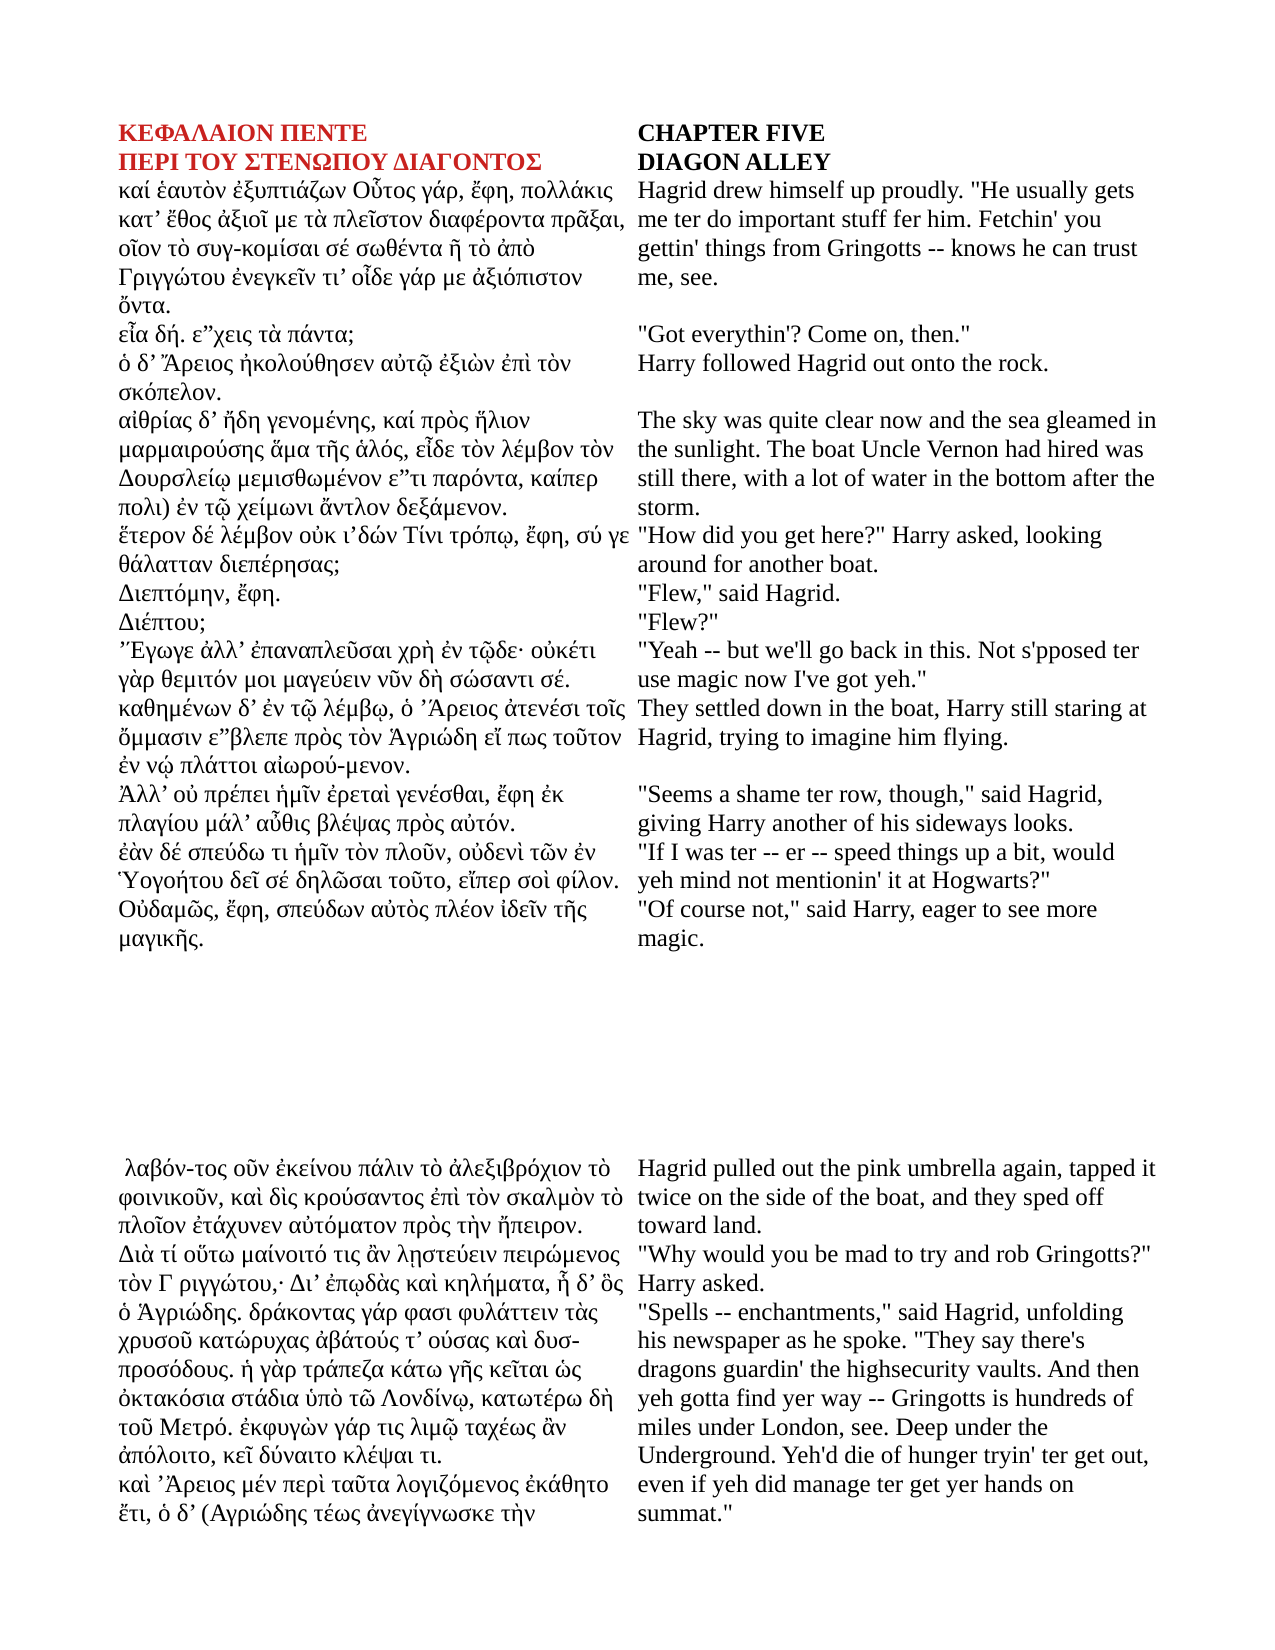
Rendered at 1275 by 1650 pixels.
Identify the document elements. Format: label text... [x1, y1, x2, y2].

table_cell καθημένων δ’ ἐν τῷ λέμβῳ, ὁ ’Άρειος ἀτενέσι τοῖς ὄμμασιν ε”βλεπε πρὸς τὸν Ἁγριώδη εἴ πως τοῦτον ἐν νῴ πλάττοι αἰωρού-μενον. [118, 693, 637, 779]
table_cell καί ἑαυτὸν ἐξυπτιάζων Οὗτος γάρ, ἔφη, πολλάκις κατ’ ἔθος ἀξιοῖ με τὰ πλεῖστον διαφέροντα πρᾶξαι, οῖον τὸ συγ-κομίσαι σέ σωθέντα ῆ τὸ ἀπὸ Γριγγώτου ἐνεγκεῖν τι’ οἶδε γάρ με ἀξιόπιστον ὄντα. [118, 176, 637, 319]
table_cell [637, 981, 1157, 1009]
table_header ΚΕΦΑΛΑΙΟΝ ΠΕΝΤΕ ΠΕΡΙ ΤΟΥ ΣΤΕΝΩΠΟΥ ΔΙΑΓΟΝΤΟΣ [118, 118, 637, 176]
table_cell Ἀλλ’ οὐ πρέπει ἡμῖν ἐρεταὶ γενέσθαι, ἔφη ἐκ πλαγίου μάλ’ αὖθις βλέψας πρὸς αὐτόν. [118, 779, 637, 837]
table_cell [118, 1038, 637, 1067]
table_cell [118, 981, 637, 1009]
table_cell Hagrid pulled out the pink umbrella again, tapped it twice on the side of the boat, and they sped off toward land. "Why would you be mad to try and rob Gringotts?" Harry asked. "Spells -- enchantments," said Hagrid, unfolding his newspaper as he spoke. "They say there's dragons guardin' the highsecurity vaults. And then yeh gotta find yer way -- Gringotts is hundreds of miles under London, see. Deep under the Underground. Yeh'd die of hunger tryin' ter get out, even if yeh did manage ter get yer hands on summat." [637, 1067, 1157, 1527]
table_cell They settled down in the boat, Harry still staring at Hagrid, trying to imagine him flying. [637, 693, 1157, 779]
table_cell Harry followed Hagrid out onto the rock. [637, 348, 1157, 406]
table_cell "Got everythin'? Come on, then." [637, 319, 1157, 348]
table_cell "Of course not," said Harry, eager to see more magic. [637, 894, 1157, 952]
table_cell "If I was ter -- er -- speed things up a bit, would yeh mind not mentionin' it at Hogwarts?" [637, 837, 1157, 894]
table_cell Hagrid drew himself up proudly. "He usually gets me ter do important stuff fer him. Fetchin' you gettin' things from Gringotts -- knows he can trust me, see. [637, 176, 1157, 319]
table_cell ὁ δ’ Ἄρειος ἠκολούθησεν αὐτῷ ἐξιὼν ἐπὶ τὸν σκόπελον. [118, 348, 637, 406]
table_cell [637, 1009, 1157, 1038]
table_cell ἕτερον δέ λέμβον οὐκ ι’δών Τίνι τρόπῳ, ἔφη, σύ γε θάλατταν διεπέρησας; [118, 521, 637, 578]
table_cell [637, 952, 1157, 981]
table_cell [118, 952, 637, 981]
table_cell Οὐδαμῶς, ἔφη, σπεύδων αὐτὸς πλέον ἰδεῖν τῆς μαγικῆς. [118, 894, 637, 952]
table_cell λαβόν-τος οῦν ἐκείνου πάλιν τὸ ἀλεξιβρόχιον τὸ φοινικοῦν, καὶ δὶς κρούσαντος ἐπὶ τὸν σκαλμὸν τὸ πλοῖον ἐτάχυνεν αὐτόματον πρὸς τὴν ἤπειρον. Διὰ τί οὕτω μαίνοιτό τις ἂν λῃστεύειν πειρώμενος τὸν Γ ριγγώτου,· Δι’ ἐπῳδὰς καὶ κηλήματα, ἧ δ’ ὃς ὁ Ἁγριώδης. δράκοντας γάρ φασι φυλάττειν τὰς χρυσοῦ κατώρυχας ἀβάτούς τ’ ούσας καὶ δυσ-προσόδους. ἡ γὰρ τράπεζα κάτω γῆς κεῖται ὡς ὀκτακόσια στάδια ὑπὸ τῶ Λονδίνῳ, κατωτέρω δὴ τοῦ Μετρό. ἐκφυγὼν γάρ τις λιμῷ ταχέως ἂν ἀπόλοιτο, κεῖ δύναιτο κλέψαι τι. καὶ ’Ἀρειος μέν περὶ ταῦτα λογιζόμενος ἐκάθητο ἔτι, ὁ δ’ (Αγριώδης τέως ἀνεγίγνωσκε τὴν [118, 1067, 637, 1527]
table_cell Διεπτόμην, ἔφη. [118, 578, 637, 607]
table_cell εἶα δή. ε”χεις τὰ πάντα; [118, 319, 637, 348]
table_cell ἐὰν δέ σπεύδω τι ἡμῖν τὸν πλοῦν, οὐδενὶ τῶν ἐν Ὑογοήτου δεῖ σέ δηλῶσαι τοῦτο, εἴπερ σοὶ φίλον. [118, 837, 637, 894]
table_cell αἰθρίας δ’ ἤδη γενομένης, καί πρὸς ἥλιον μαρμαιρούσης ἅμα τῆς ἁλός, εἶδε τὸν λέμβον τὸν Δουρσλείῳ μεμισθωμένον ε”τι παρόντα, καίπερ πολι) ἐν τῷ χείμωνι ἄντλον δεξάμενον. [118, 406, 637, 521]
table_cell [118, 1009, 637, 1038]
table_cell ’Έγωγε ἀλλ’ ἐπαναπλεῦσαι χρὴ ἐν τῷδε· οὐκέτι γὰρ θεμιτόν μοι μαγεύειν νῦν δὴ σώσαντι σέ. [118, 636, 637, 693]
table_cell Διέπτου; [118, 607, 637, 636]
table_header CHAPTER FIVE DIAGON ALLEY [637, 118, 1157, 176]
table_cell The sky was quite clear now and the sea gleamed in the sunlight. The boat Uncle Vernon had hired was still there, with a lot of water in the bottom after the storm. [637, 406, 1157, 521]
table_cell "How did you get here?" Harry asked, looking around for another boat. [637, 521, 1157, 578]
table_cell [637, 1038, 1157, 1067]
table_cell "Flew?" [637, 607, 1157, 636]
table_cell "Seems a shame ter row, though," said Hagrid, giving Harry another of his sideways looks. [637, 779, 1157, 837]
table_cell "Yeah -- but we'll go back in this. Not s'pposed ter use magic now I've got yeh." [637, 636, 1157, 693]
table_cell "Flew," said Hagrid. [637, 578, 1157, 607]
